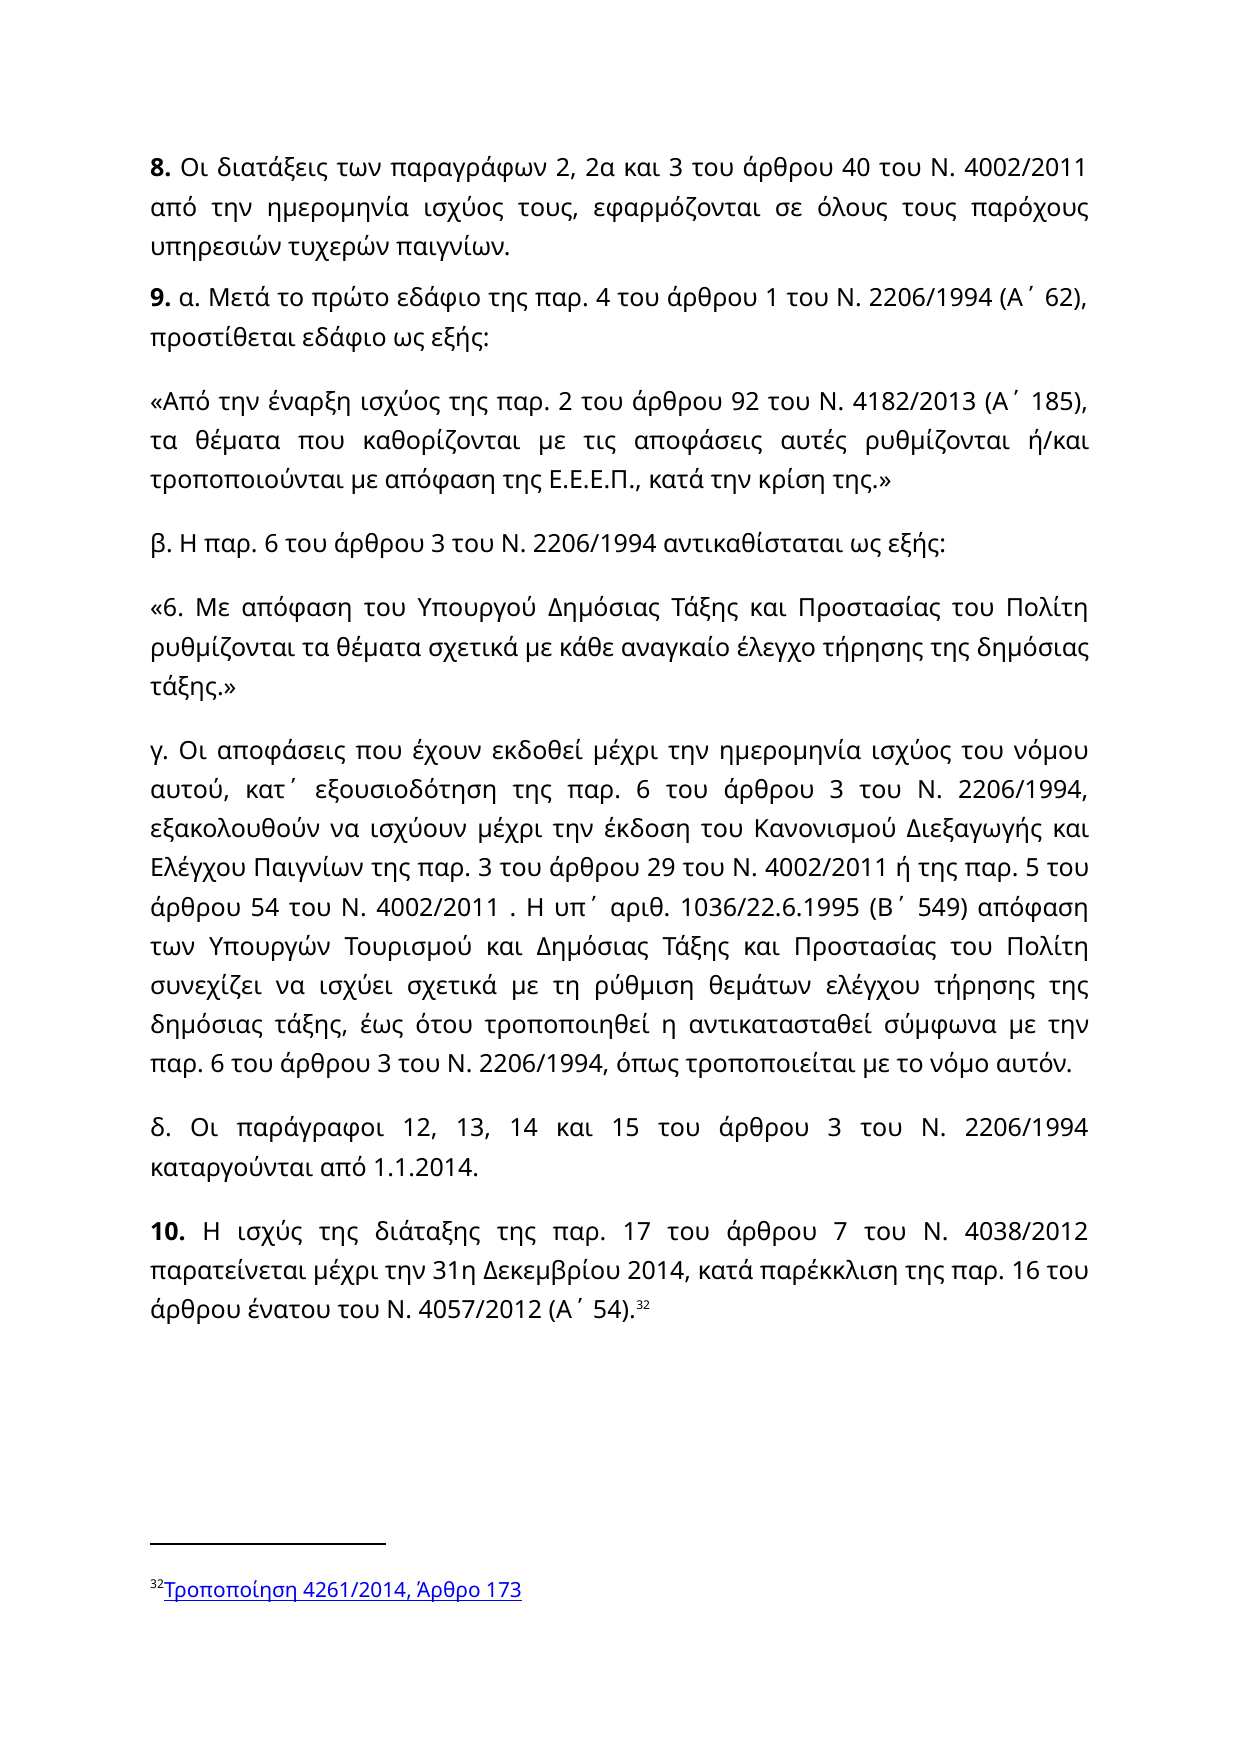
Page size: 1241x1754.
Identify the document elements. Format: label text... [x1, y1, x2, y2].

text 10. Η ισχύς της διάταξης της παρ. 17 του άρθρου 7 του Ν. 4038/2012 παρατείνεται μέχρι την 31η Δεκεμβρίου 2014, κατά παρέκκλιση της παρ. 16 του άρθρου ένατου του Ν. 4057/2012 (Α΄ 54). [150, 1213, 1090, 1326]
text β. Η παρ. 6 του άρθρου 3 του Ν. 2206/1994 αντικαθίσταται ως εξής: [150, 526, 1090, 560]
text 9. α. Μετά το πρώτο εδάφιο της παρ. 4 του άρθρου 1 του Ν. 2206/1994 (Α΄ 62), προστίθεται εδάφιο ως εξής: [150, 280, 1090, 353]
text Τροποποίηση 4261/2014, Άρθρο 173 [150, 1576, 1090, 1604]
text 8. Οι διατάξεις των παραγράφων 2, 2α και 3 του άρθρου 40 του Ν. 4002/2011 από την ημερομηνία ισχύος τους, εφαρμόζονται σε όλους τους παρόχους υπηρεσιών τυχερών παιγνίων. [150, 150, 1090, 262]
text «Από την έναρξη ισχύος της παρ. 2 του άρθρου 92 του Ν. 4182/2013 (Α΄ 185), τα θέματα που καθορίζονται με τις αποφάσεις αυτές ρυθμίζονται ή/και τροποποιούνται με απόφαση της Ε.Ε.Ε.Π., κατά την κρίση της.» [150, 383, 1090, 496]
text γ. Οι αποφάσεις που έχουν εκδοθεί μέχρι την ημερομηνία ισχύος του νόμου αυτού, κατ΄ εξουσιοδότηση της παρ. 6 του άρθρου 3 του Ν. 2206/1994, εξακολουθούν να ισχύουν μέχρι την έκδοση του Κανονισμού Διεξαγωγής και Ελέγχου Παιγνίων της παρ. 3 του άρθρου 29 του Ν. 4002/2011 ή της παρ. 5 του άρθρου 54 του Ν. 4002/2011 . Η υπ΄ αριθ. 1036/22.6.1995 (Β΄ 549) απόφαση των Υπουργών Τουρισμού και Δημόσιας Τάξης και Προστασίας του Πολίτη συνεχίζει να ισχύει σχετικά με τη ρύθμιση θεμάτων ελέγχου τήρησης της δημόσιας τάξης, έως ότου τροποποιηθεί η αντικατασταθεί σύμφωνα με την παρ. 6 του άρθρου 3 του Ν. 2206/1994, όπως τροποποιείται με το νόμο αυτόν. [150, 732, 1090, 1080]
text «6. Με απόφαση του Υπουργού Δημόσιας Τάξης και Προστασίας του Πολίτη ρυθμίζονται τα θέματα σχετικά με κάθε αναγκαίο έλεγχο τήρησης της δημόσιας τάξης.» [150, 590, 1090, 702]
text δ. Οι παράγραφοι 12, 13, 14 και 15 του άρθρου 3 του Ν. 2206/1994 καταργούνται από 1.1.2014. [150, 1110, 1090, 1183]
